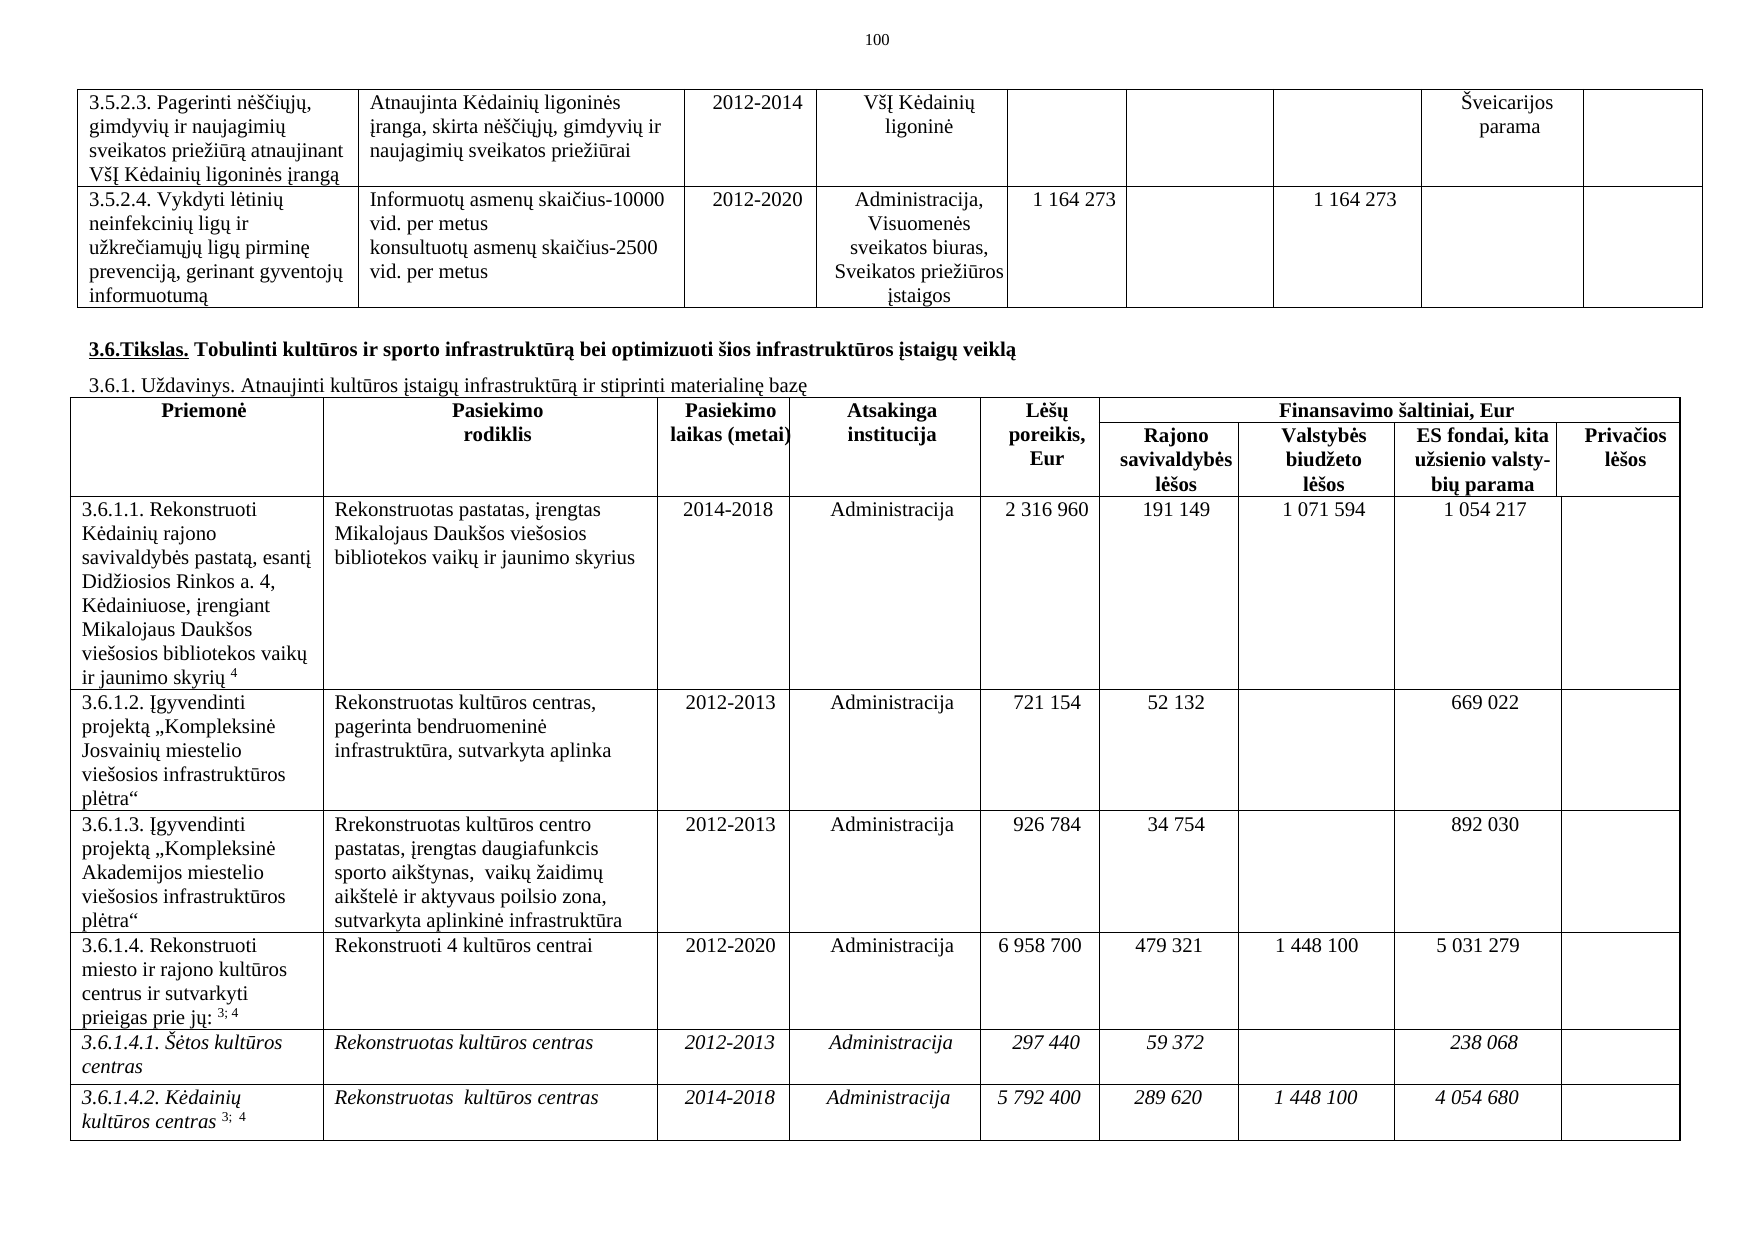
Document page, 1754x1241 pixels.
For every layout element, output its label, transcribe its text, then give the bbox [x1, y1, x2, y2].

table_cell [1562, 933, 1679, 1029]
table_cell 669 022 [1395, 690, 1561, 810]
table_cell 2 316 960 [981, 497, 1099, 689]
table_cell 2012-2020 [658, 933, 789, 1029]
table_cell 926 784 [981, 811, 1099, 932]
text 3.6.Tikslas. tobulinti kultūros ir sporto infrastruktūrą bei optimizuoti šios infrastruktūros įstaigų veiklą [89, 337, 1665, 361]
table_cell [1562, 1085, 1679, 1139]
table_cell 34 754 [1100, 811, 1238, 932]
table_cell 3.6.1.4. Rekonstruoti miesto ir rajono kultūros centrus ir sutvarkyti prieigas prie jų: 3; 4 [71, 933, 323, 1029]
table_cell Rekonstruotas kultūros centras [324, 1030, 657, 1084]
table_cell ES fondai, kita užsienio valsty-bių parama [1395, 423, 1556, 496]
table_cell Administracija [790, 690, 980, 810]
table_cell [1008, 90, 1126, 186]
table_cell 238 068 [1395, 1030, 1561, 1084]
table_cell [1239, 1030, 1394, 1084]
table_cell [1239, 811, 1394, 932]
table_cell 2012-2014 [685, 90, 816, 186]
table_cell 59 372 [1100, 1030, 1238, 1084]
table_cell 52 132 [1100, 690, 1238, 810]
table_cell [1562, 1030, 1679, 1084]
table_cell [1127, 187, 1273, 307]
table_cell 297 440 [981, 1030, 1099, 1084]
table_cell 2012-2013 [658, 690, 789, 810]
table_cell 3.5.2.4. Vykdyti lėtinių neinfekcinių ligų ir užkrečiamųjų ligų pirminę prevenciją, gerinant gyventojų informuotumą [78, 187, 358, 307]
table_cell [1584, 90, 1702, 186]
table_cell 892 030 [1395, 811, 1561, 932]
table_cell 1 071 594 [1239, 497, 1394, 689]
table_cell Administracija [790, 1030, 980, 1084]
table_cell 721 154 [981, 690, 1099, 810]
table_cell 5 031 279 [1395, 933, 1561, 1029]
table_cell 2014-2018 [658, 497, 789, 689]
table_cell Administracija [790, 811, 980, 932]
table_cell Rrekonstruotas kultūros centro pastatas, įrengtas daugiafunkcis sporto aikštynas, vaikų žaidimų aikštelė ir aktyvaus poilsio zona, sutvarkyta aplinkinė infrastruktūra [324, 811, 657, 932]
table_cell 1 054 217 [1395, 497, 1561, 689]
table_cell Rekonstruotas pastatas, įrengtas Mikalojaus Daukšos viešosios bibliotekos vaikų ir jaunimo skyrius [324, 497, 657, 689]
table_cell 3.5.2.3. Pagerinti nėščiųjų, gimdyvių ir naujagimių sveikatos priežiūrą atnaujinant VšĮ Kėdainių ligoninės įrangą [78, 90, 358, 186]
table_cell 2012-2020 [685, 187, 816, 307]
table_header Priemonė [71, 398, 323, 496]
table_cell 191 149 [1100, 497, 1238, 689]
table_header Pasiekimo laikas (metai) [658, 398, 789, 496]
table_cell Administracija [790, 497, 980, 689]
table_cell Rekonstruotas kultūros centras, pagerinta bendruomeninė infrastruktūra, sutvarkyta aplinka [324, 690, 657, 810]
table_cell Šveicarijos parama [1422, 90, 1583, 186]
table_cell 1 448 100 [1239, 1085, 1394, 1139]
table_header Finansavimo šaltiniai, Eur [1100, 398, 1679, 422]
text 3.6.1. Uždavinys. Atnaujinti kultūros įstaigų infrastruktūrą ir stiprinti materialinę bazę [89, 373, 1679, 397]
table_cell 2012-2013 [658, 1030, 789, 1084]
table_cell [1422, 187, 1583, 307]
table_cell 479 321 [1100, 933, 1238, 1029]
table_cell Informuotų asmenų skaičius-10000 vid. per metus konsultuotų asmenų skaičius-2500 vid. per metus [359, 187, 684, 307]
table_cell Atnaujinta Kėdainių ligoninės įranga, skirta nėščiųjų, gimdyvių ir naujagimių sveikatos priežiūrai [359, 90, 684, 186]
table_cell 3.6.1.3. Įgyvendinti projektą „Kompleksinė Akademijos miestelio viešosios infrastruktūros plėtra“ [71, 811, 323, 932]
table_cell Administracija [790, 933, 980, 1029]
table_cell VšĮ Kėdainių ligoninė [817, 90, 1007, 186]
table_cell 5 792 400 [981, 1085, 1099, 1139]
table_header Lėšų poreikis, Eur [981, 398, 1099, 496]
table_cell [1584, 187, 1702, 307]
table_cell [1562, 690, 1679, 810]
table_cell Valstybės biudžeto lėšos [1239, 423, 1394, 496]
table_cell Rajono savivaldybės lėšos [1100, 423, 1238, 496]
table_cell [1239, 690, 1394, 810]
table_cell 1 448 100 [1239, 933, 1394, 1029]
table_cell 6 958 700 [981, 933, 1099, 1029]
table_cell 1 164 273 [1274, 187, 1421, 307]
table_cell 2012-2013 [658, 811, 789, 932]
table_cell 4 054 680 [1395, 1085, 1561, 1139]
table_cell Administracija, Visuomenės sveikatos biuras, Sveikatos priežiūros įstaigos [817, 187, 1007, 307]
table_cell [1562, 497, 1679, 689]
table_cell [1127, 90, 1273, 186]
table_cell Rekonstruotas kultūros centras [324, 1085, 657, 1139]
table_cell 2014-2018 [658, 1085, 789, 1139]
table_cell Administracija [790, 1085, 980, 1139]
table_cell Privačios lėšos [1557, 423, 1679, 496]
table_cell [1274, 90, 1421, 186]
table_cell 3.6.1.2. Įgyvendinti projektą „Kompleksinė Josvainių miestelio viešosios infrastruktūros plėtra“ [71, 690, 323, 810]
table_cell 3.6.1.4.1. Šėtos kultūros centras [71, 1030, 323, 1084]
table_cell 3.6.1.4.2. Kėdainių kultūros centras 3; 4 [71, 1085, 323, 1139]
table_cell 1 164 273 [1008, 187, 1126, 307]
table_header Pasiekimo rodiklis [324, 398, 657, 496]
table_cell 289 620 [1100, 1085, 1238, 1139]
table_header Atsakinga institucija [790, 398, 980, 496]
table_cell Rekonstruoti 4 kultūros centrai [324, 933, 657, 1029]
table_cell [1562, 811, 1679, 932]
table_cell 3.6.1.1. Rekonstruoti Kėdainių rajono savivaldybės pastatą, esantį Didžiosios Rinkos a. 4, Kėdainiuose, įrengiant Mikalojaus Daukšos viešosios bibliotekos vaikų ir jaunimo skyrių 4 [71, 497, 323, 689]
